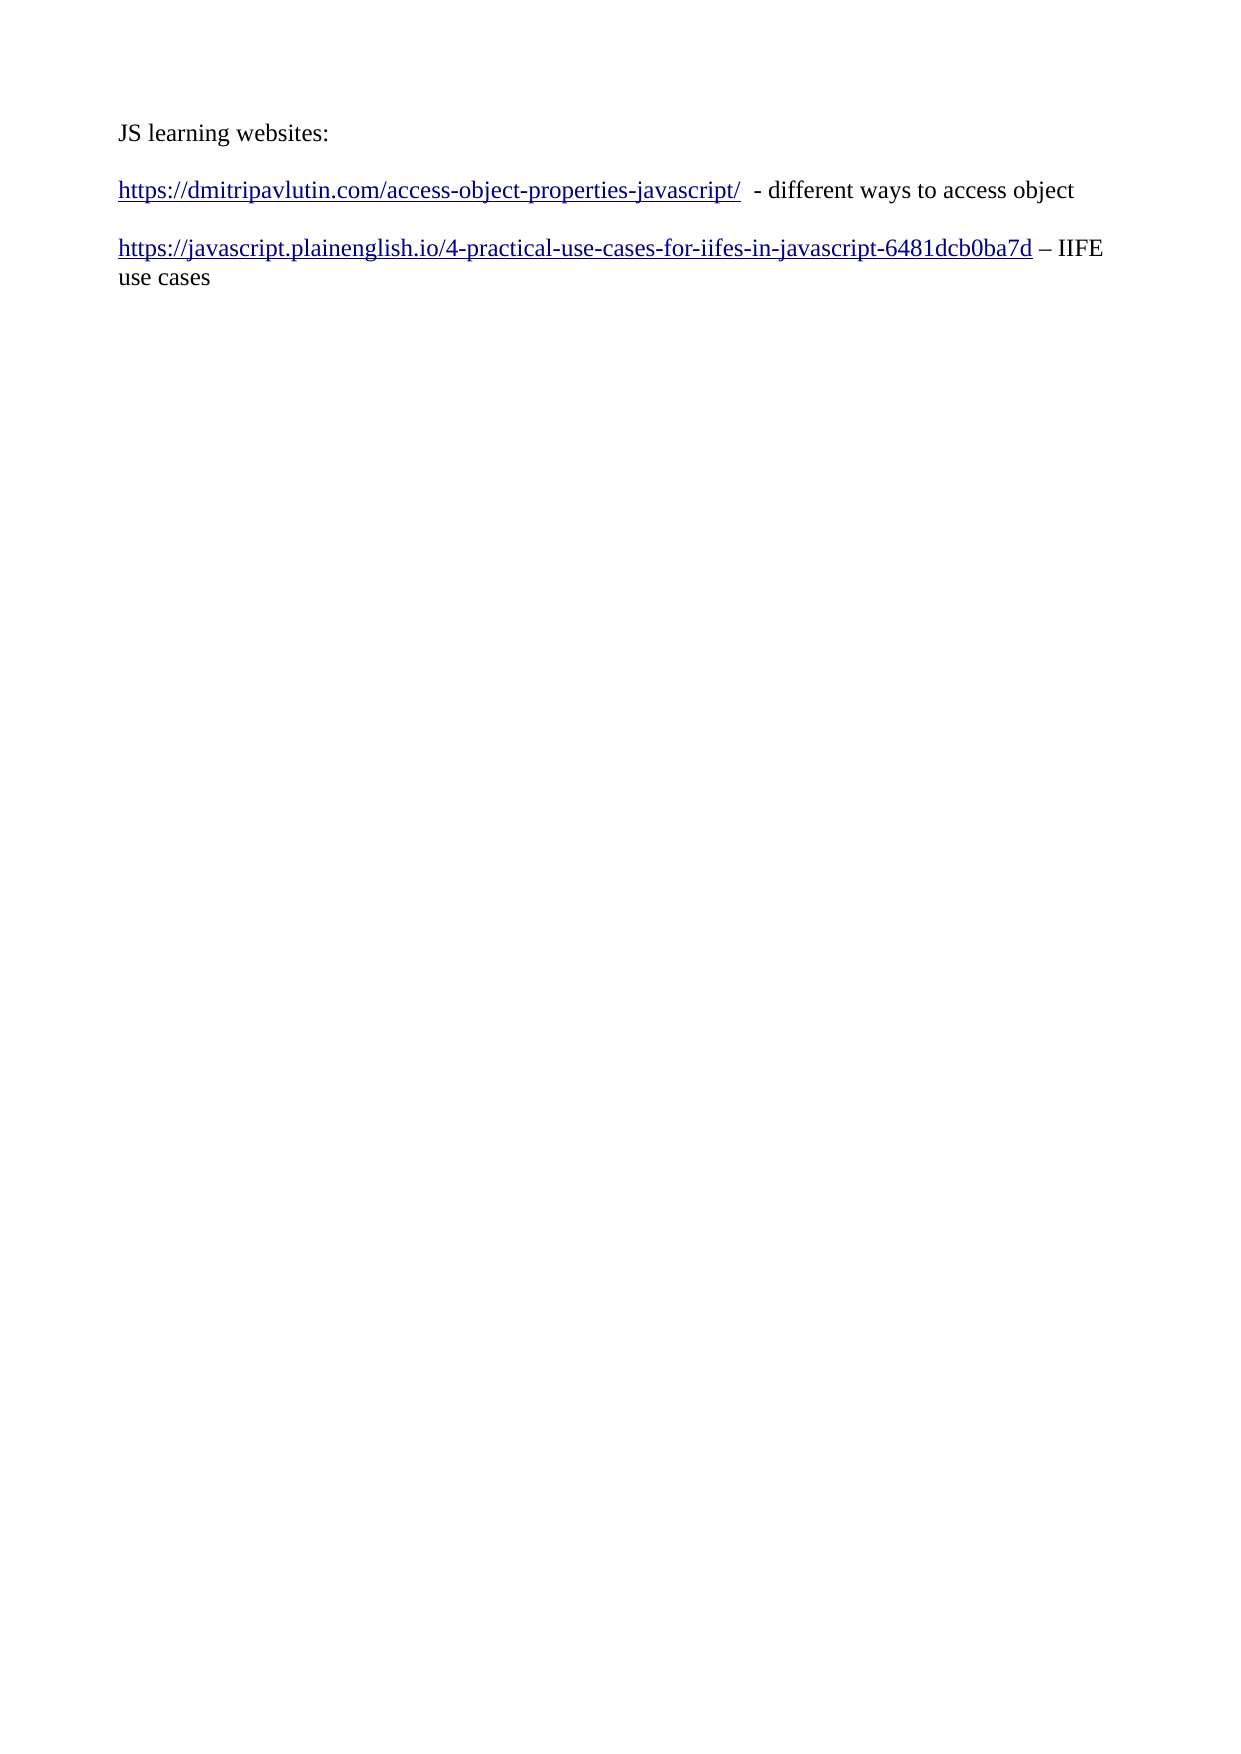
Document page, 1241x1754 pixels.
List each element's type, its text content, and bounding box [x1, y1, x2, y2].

text https://javascript.plainenglish.io/4-practical-use-cases-for-iifes-in-javascript-6481dcb0ba7d – IIFE use cases [118, 233, 1122, 291]
text https://dmitripavlutin.com/access-object-properties-javascript/ - different ways to access object [118, 176, 1122, 204]
text JS learning websites: [118, 118, 1122, 147]
